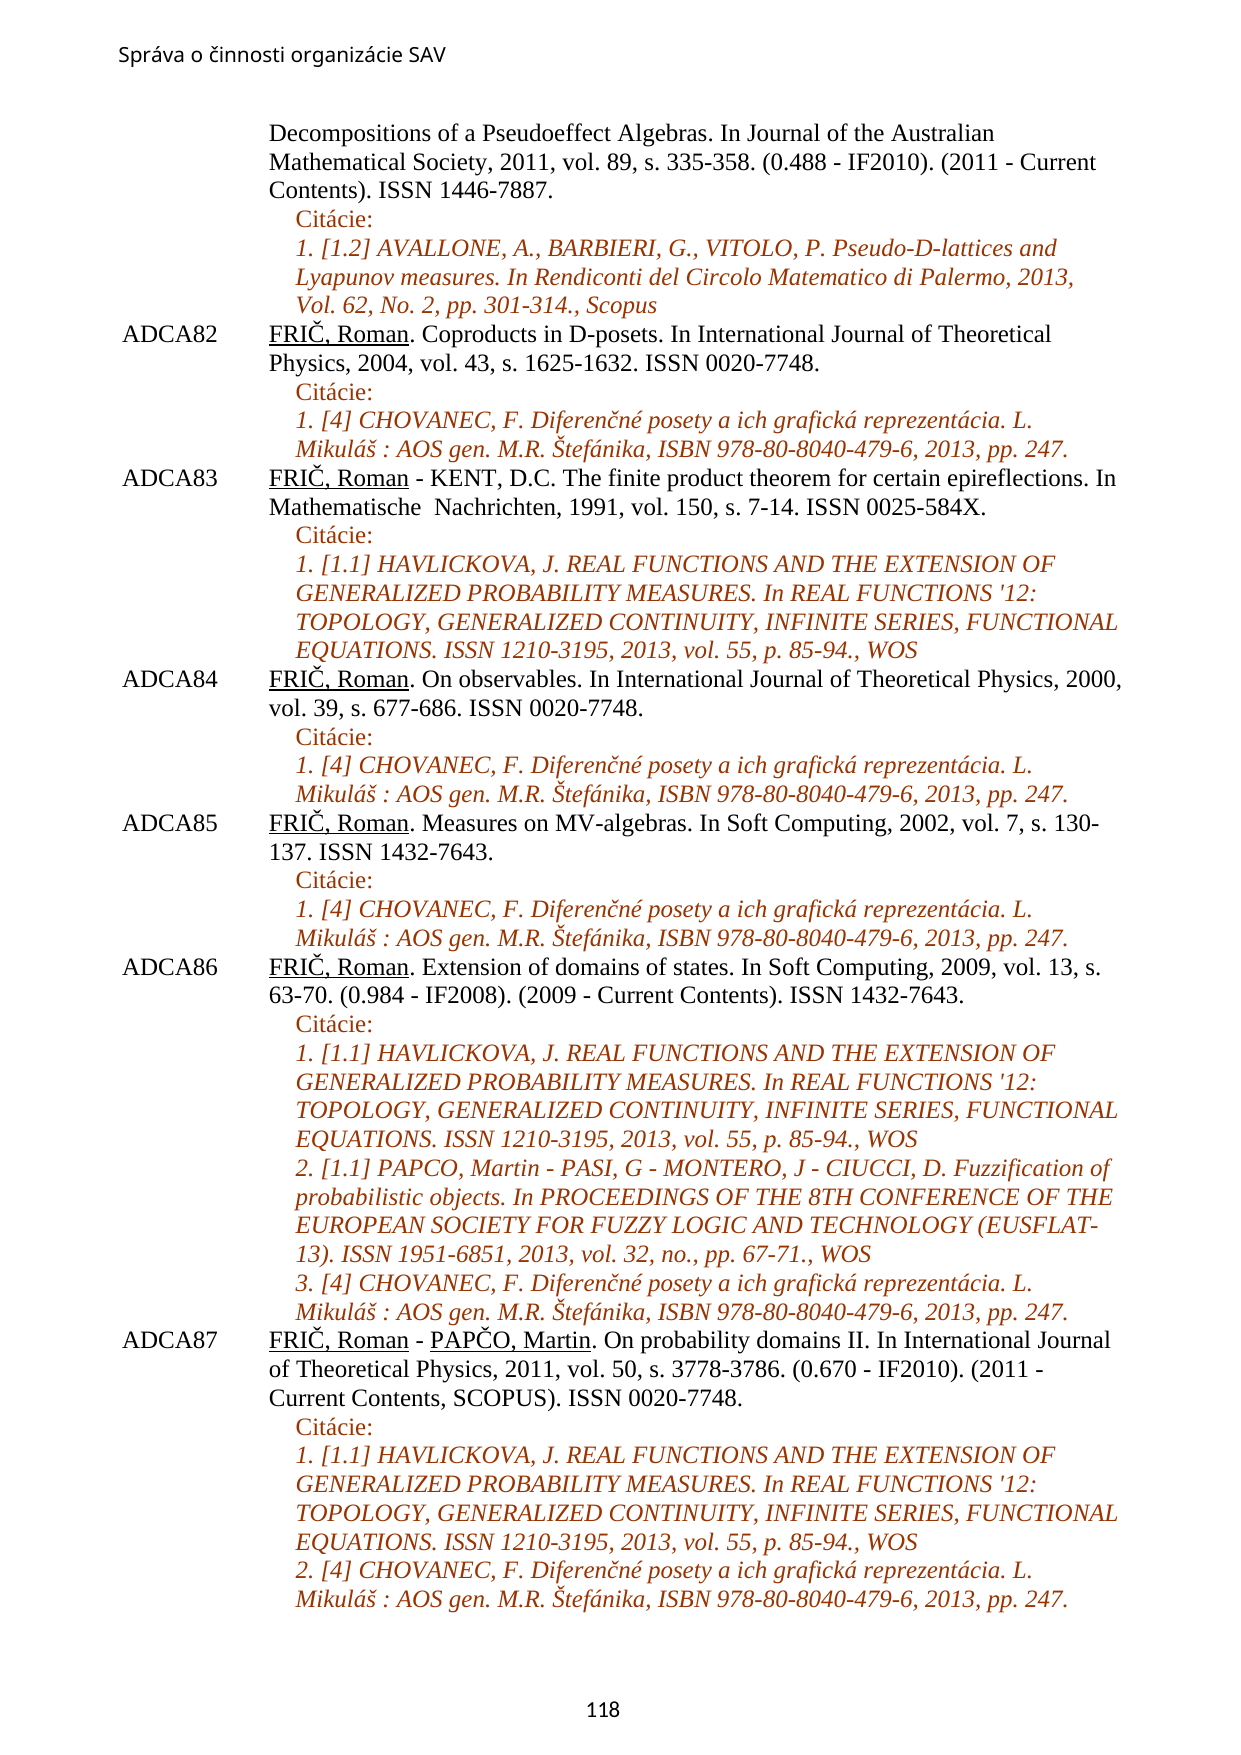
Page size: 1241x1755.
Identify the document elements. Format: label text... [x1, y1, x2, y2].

text 1. [1.1] HAVLICKOVA, J. REAL FUNCTIONS AND THE EXTENSION OF GENERALIZED PROBABILITY MEASURES. In REAL FUNCTIONS '12: TOPOLOGY, GENERALIZED CONTINUITY, INFINITE SERIES, FUNCTIONAL EQUATIONS. ISSN 1210-3195, 2013, vol. 55, p. 85-94., WOS [295, 1441, 1122, 1556]
table_header ADCA82 [122, 319, 269, 377]
text 1. [4] CHOVANEC, F. Diferenčné posety a ich grafická reprezentácia. L. Mikuláš : AOS gen. M.R. Štefánika, ISBN 978-80-8040-479-6, 2013, pp. 247. [295, 894, 1122, 952]
table_header Decompositions of a Pseudoeffect Algebras. In Journal of the Australian Mathematical Society, 2011, vol. 89, s. 335-358. (0.488 - IF2010). (2011 - Current Contents). ISSN 1446-7887. [269, 118, 1122, 204]
text Citácie: [295, 1009, 1122, 1038]
table_header ADCA83 [122, 463, 269, 521]
text 1. [1.2] AVALLONE, A., BARBIERI, G., VITOLO, P. Pseudo-D-lattices and Lyapunov measures. In Rendiconti del Circolo Matematico di Palermo, 2013, Vol. 62, No. 2, pp. 301-314., Scopus [295, 233, 1122, 319]
text 1. [1.1] HAVLICKOVA, J. REAL FUNCTIONS AND THE EXTENSION OF GENERALIZED PROBABILITY MEASURES. In REAL FUNCTIONS '12: TOPOLOGY, GENERALIZED CONTINUITY, INFINITE SERIES, FUNCTIONAL EQUATIONS. ISSN 1210-3195, 2013, vol. 55, p. 85-94., WOS [295, 1038, 1122, 1153]
table_header ADCA85 [122, 808, 269, 866]
text 1. [4] CHOVANEC, F. Diferenčné posety a ich grafická reprezentácia. L. Mikuláš : AOS gen. M.R. Štefánika, ISBN 978-80-8040-479-6, 2013, pp. 247. [295, 406, 1122, 463]
text Citácie: [295, 521, 1122, 549]
table_header FRIČ, Roman. On observables. In International Journal of Theoretical Physics, 2000, vol. 39, s. 677-686. ISSN 0020-7748. [269, 664, 1122, 722]
table_header ADCA87 [122, 1326, 269, 1412]
text 1. [4] CHOVANEC, F. Diferenčné posety a ich grafická reprezentácia. L. Mikuláš : AOS gen. M.R. Štefánika, ISBN 978-80-8040-479-6, 2013, pp. 247. [295, 751, 1122, 808]
table_header FRIČ, Roman. Extension of domains of states. In Soft Computing, 2009, vol. 13, s. 63-70. (0.984 - IF2008). (2009 - Current Contents). ISSN 1432-7643. [269, 952, 1122, 1009]
table_header FRIČ, Roman. Coproducts in D-posets. In International Journal of Theoretical Physics, 2004, vol. 43, s. 1625-1632. ISSN 0020-7748. [269, 319, 1122, 377]
table_header [122, 118, 269, 204]
text Citácie: [295, 722, 1122, 751]
text 1. [1.1] HAVLICKOVA, J. REAL FUNCTIONS AND THE EXTENSION OF GENERALIZED PROBABILITY MEASURES. In REAL FUNCTIONS '12: TOPOLOGY, GENERALIZED CONTINUITY, INFINITE SERIES, FUNCTIONAL EQUATIONS. ISSN 1210-3195, 2013, vol. 55, p. 85-94., WOS [295, 549, 1122, 664]
table_header ADCA86 [122, 952, 269, 1009]
text Citácie: [295, 1412, 1122, 1441]
table_header FRIČ, Roman - PAPČO, Martin. On probability domains II. In International Journal of Theoretical Physics, 2011, vol. 50, s. 3778-3786. (0.670 - IF2010). (2011 - Current Contents, SCOPUS). ISSN 0020-7748. [269, 1326, 1122, 1412]
text Citácie: [295, 377, 1122, 406]
table_header FRIČ, Roman - KENT, D.C. The finite product theorem for certain epireflections. In Mathematische Nachrichten, 1991, vol. 150, s. 7-14. ISSN 0025-584X. [269, 463, 1122, 521]
text 3. [4] CHOVANEC, F. Diferenčné posety a ich grafická reprezentácia. L. Mikuláš : AOS gen. M.R. Štefánika, ISBN 978-80-8040-479-6, 2013, pp. 247. [295, 1268, 1122, 1326]
text 2. [1.1] PAPCO, Martin - PASI, G - MONTERO, J - CIUCCI, D. Fuzzification of probabilistic objects. In PROCEEDINGS OF THE 8TH CONFERENCE OF THE EUROPEAN SOCIETY FOR FUZZY LOGIC AND TECHNOLOGY (EUSFLAT-13). ISSN 1951-6851, 2013, vol. 32, no., pp. 67-71., WOS [295, 1153, 1122, 1268]
text Citácie: [295, 204, 1122, 233]
text Citácie: [295, 866, 1122, 894]
table_header ADCA84 [122, 664, 269, 722]
table_header FRIČ, Roman. Measures on MV-algebras. In Soft Computing, 2002, vol. 7, s. 130-137. ISSN 1432-7643. [269, 808, 1122, 866]
text 2. [4] CHOVANEC, F. Diferenčné posety a ich grafická reprezentácia. L. Mikuláš : AOS gen. M.R. Štefánika, ISBN 978-80-8040-479-6, 2013, pp. 247. [295, 1556, 1122, 1613]
